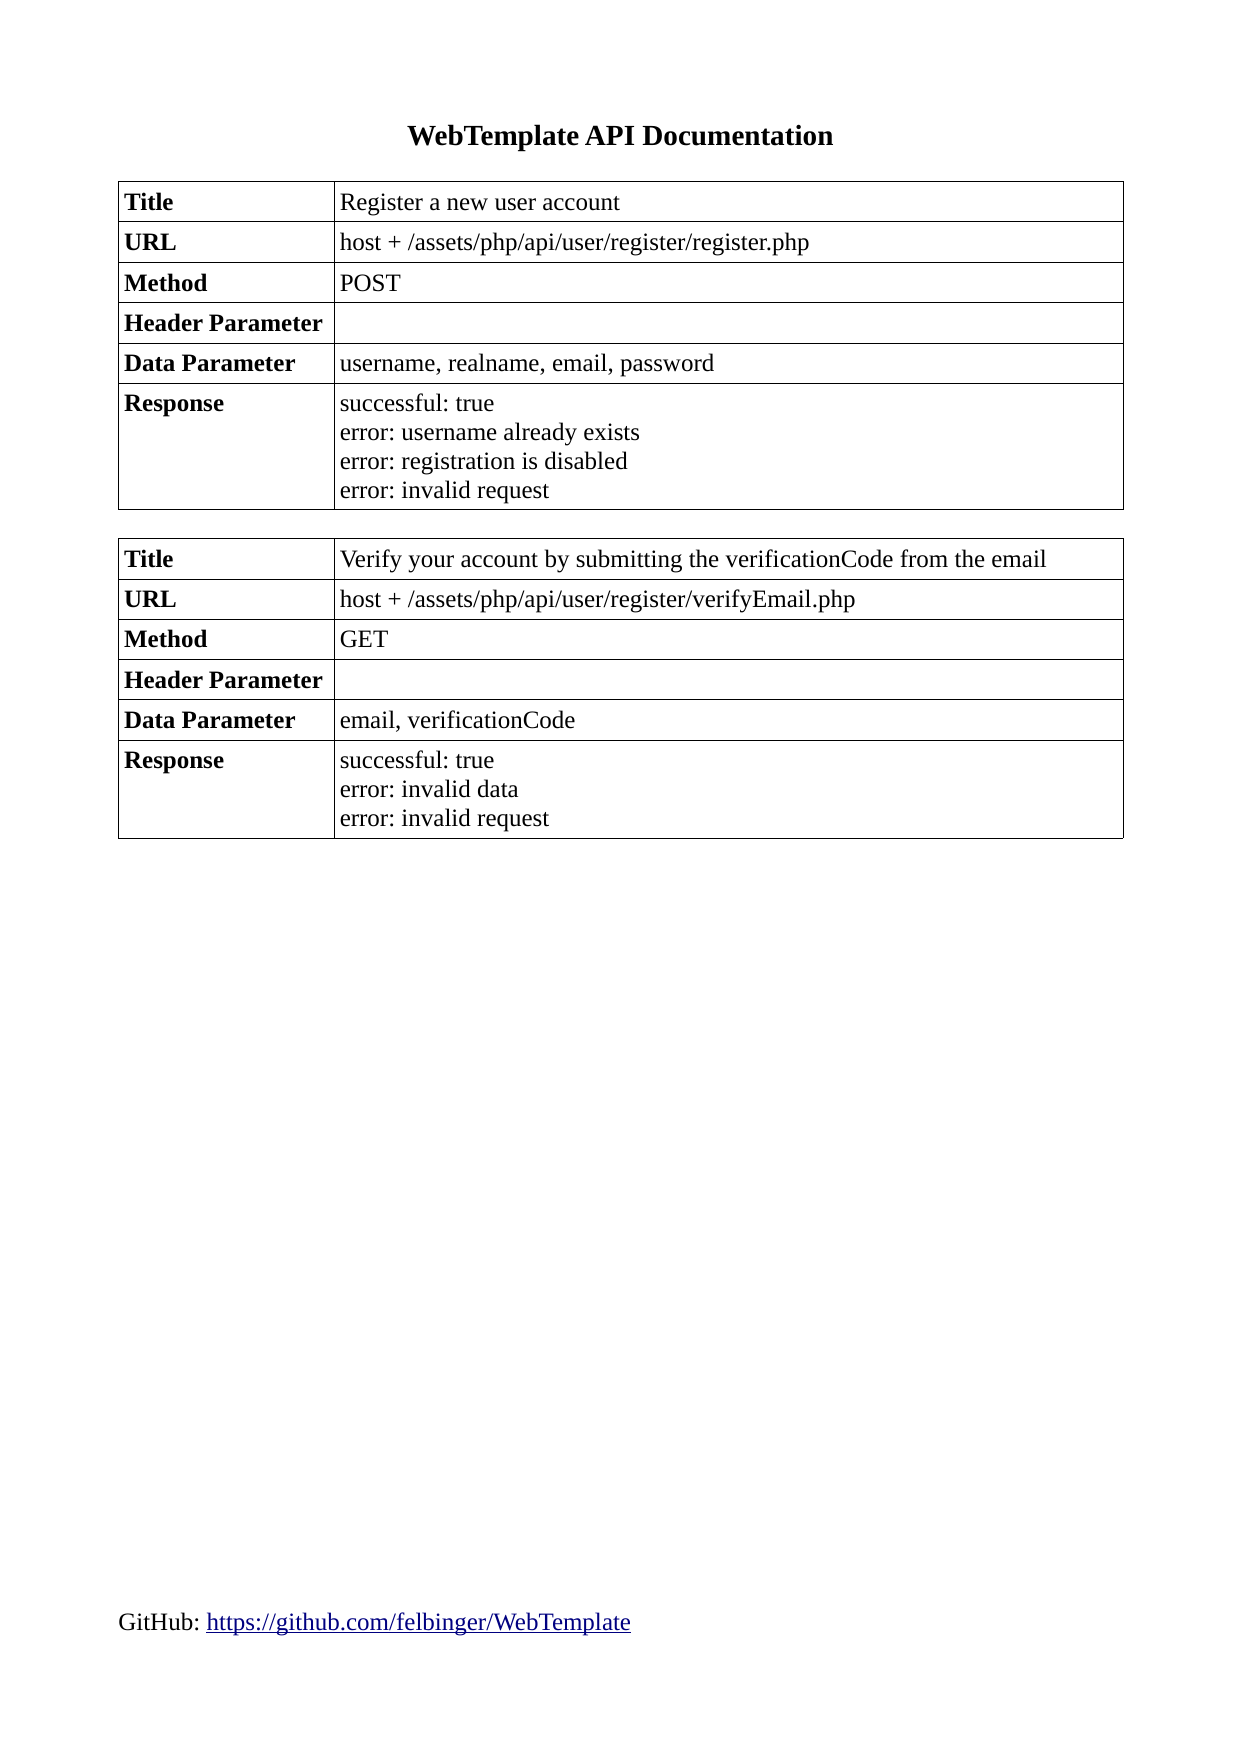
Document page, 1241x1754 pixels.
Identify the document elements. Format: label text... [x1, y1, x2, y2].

table_header Title [119, 539, 334, 578]
table_cell URL [119, 580, 334, 619]
table_cell username, realname, email, password [335, 344, 1123, 383]
table_cell Method [119, 263, 334, 302]
table_cell [335, 303, 1123, 342]
table_cell email, verificationCode [335, 700, 1123, 740]
table_cell Header Parameter [119, 660, 334, 699]
table_header Title [119, 182, 334, 221]
table_header Verify your account by submitting the verificationCode from the email [335, 539, 1123, 578]
table_cell URL [119, 222, 334, 262]
table_cell host + /assets/php/api/user/register/register.php [335, 222, 1123, 262]
table_cell Response [119, 384, 334, 509]
table_cell [335, 660, 1123, 699]
table_cell Data Parameter [119, 344, 334, 383]
table_cell Data Parameter [119, 700, 334, 740]
table_cell host + /assets/php/api/user/register/verifyEmail.php [335, 580, 1123, 619]
table_cell Response [119, 741, 334, 837]
table_cell Method [119, 620, 334, 659]
table_cell POST [335, 263, 1123, 302]
table_cell GET [335, 620, 1123, 659]
table_cell successful: true error: invalid data error: invalid request [335, 741, 1123, 837]
table_cell Header Parameter [119, 303, 334, 342]
table_header Register a new user account [335, 182, 1123, 221]
table_cell successful: true error: username already exists error: registration is disabled error: invalid request [335, 384, 1123, 509]
